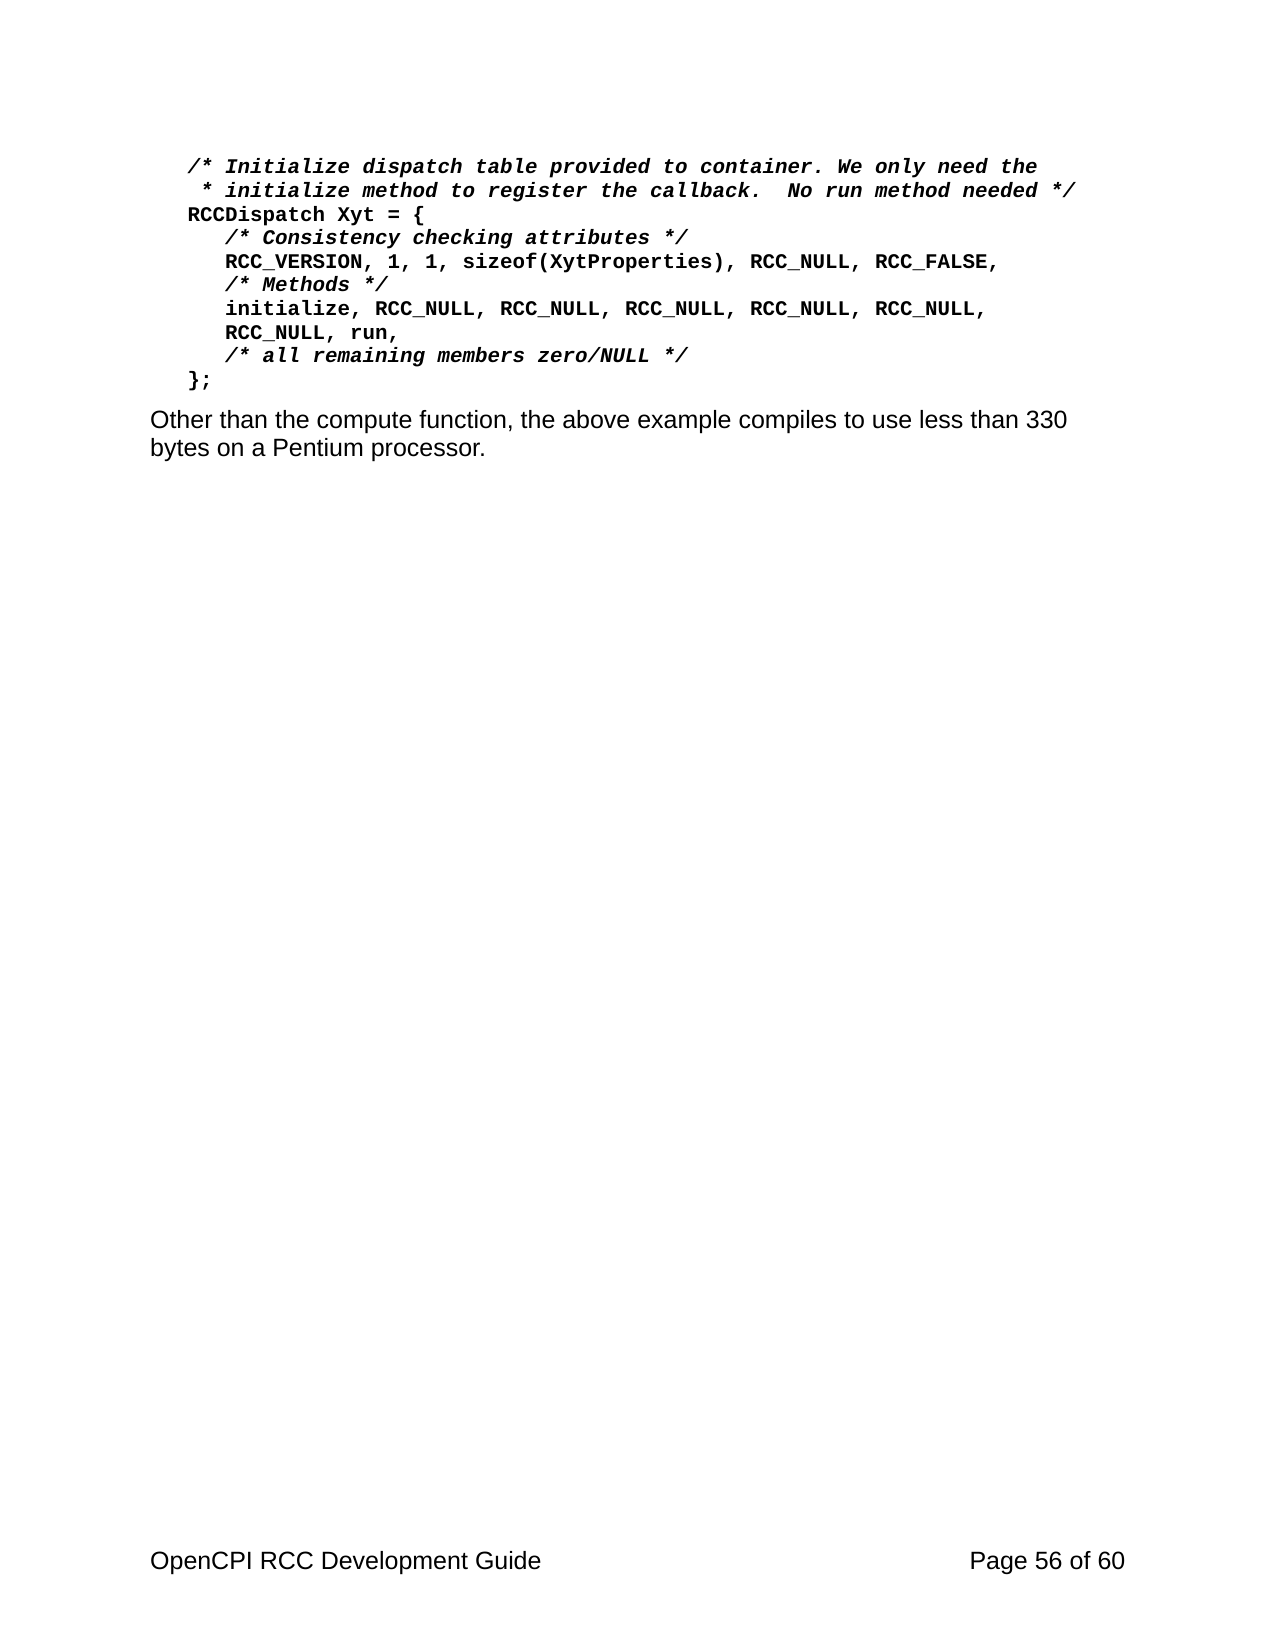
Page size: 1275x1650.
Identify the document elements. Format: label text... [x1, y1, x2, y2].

text /* Initialize dispatch table provided to container. We only need the * initialize method to register the callback. No run method needed */ RCCDispatch Xyt = { /* Consistency checking attributes */ RCC_VERSION, 1, 1, sizeof(XytProperties), RCC_NULL, RCC_FALSE, /* Methods */ initialize, RCC_NULL, RCC_NULL, RCC_NULL, RCC_NULL, RCC_NULL, RCC_NULL, run, /* all remaining members zero/NULL */ }; [187, 156, 1125, 393]
text Other than the compute function, the above example compiles to use less than 330 bytes on a Pentium processor. [150, 405, 1125, 462]
